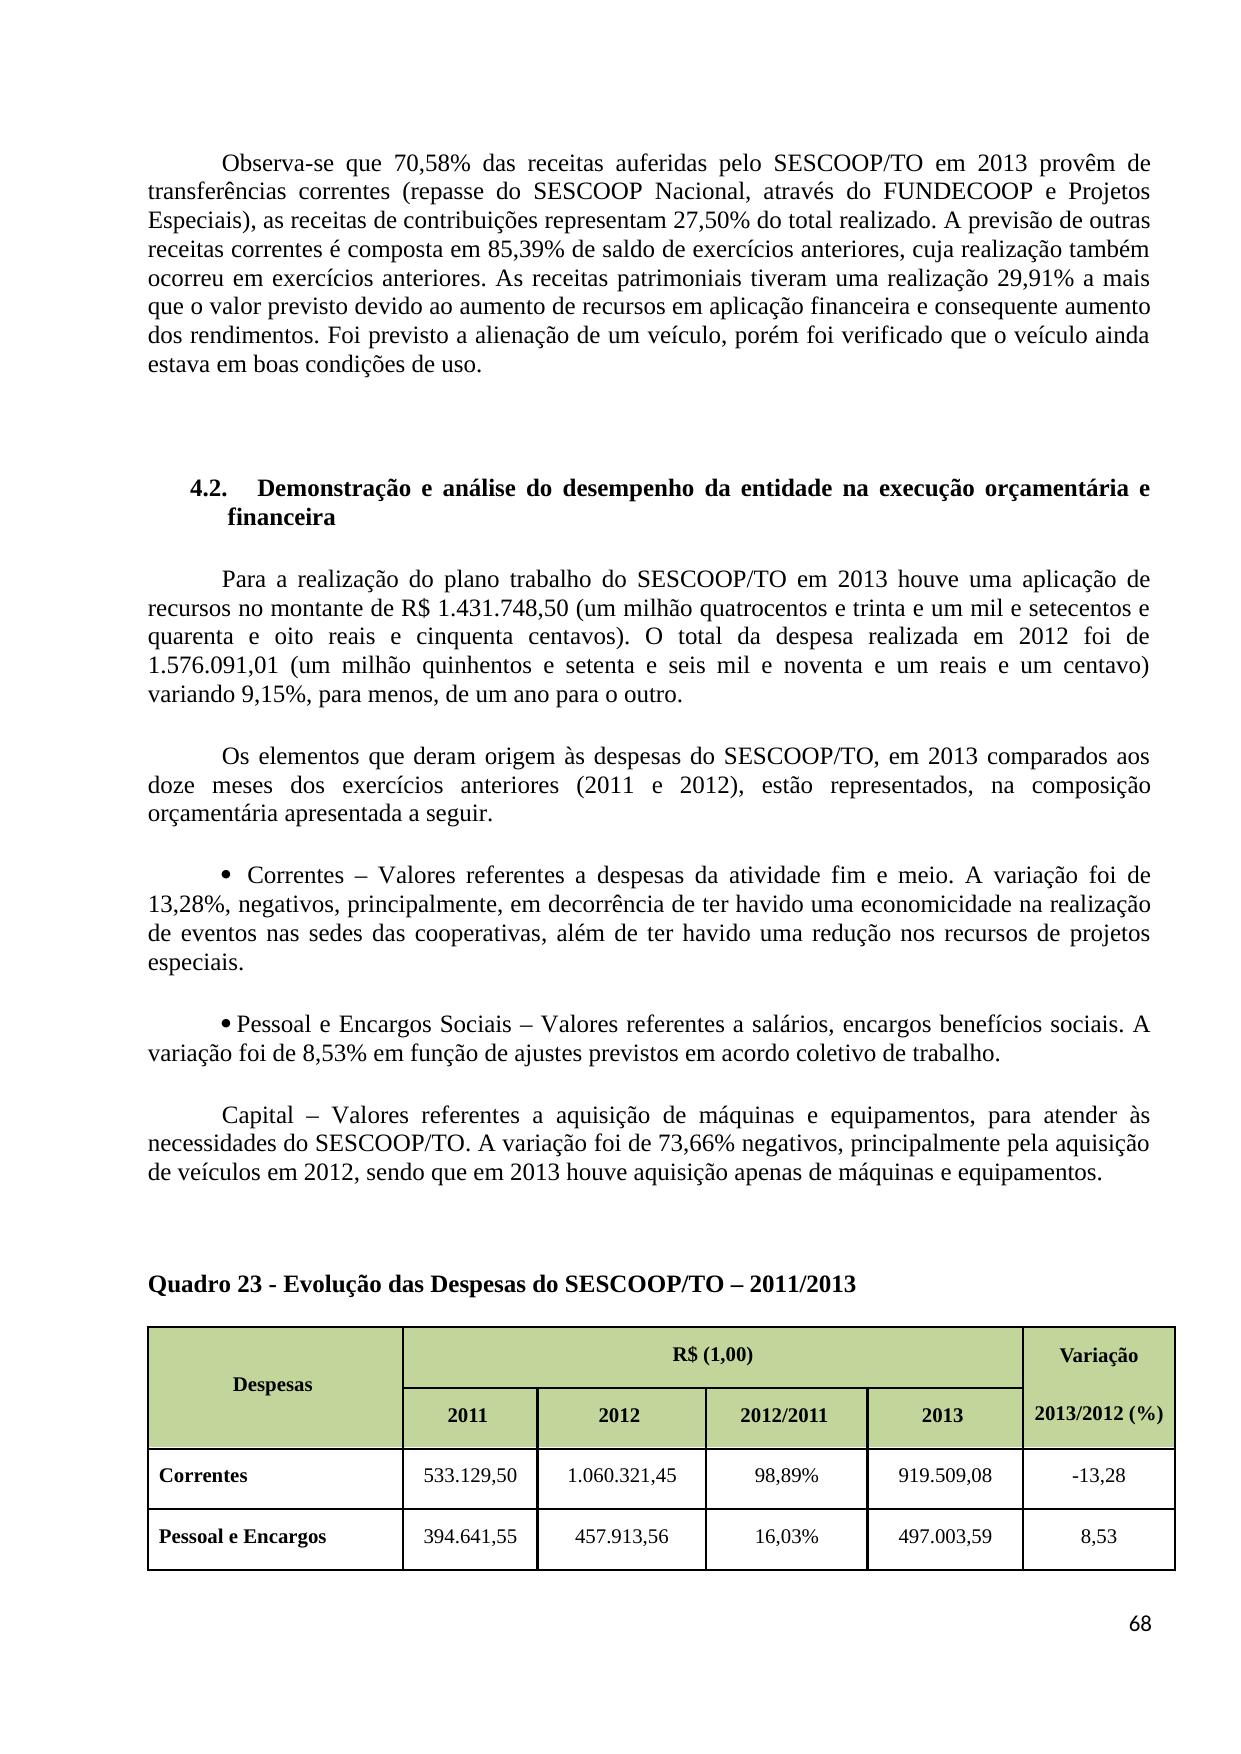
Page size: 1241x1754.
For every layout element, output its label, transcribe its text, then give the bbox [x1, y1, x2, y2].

table_cell Pessoal e Encargos [149, 1510, 402, 1569]
table_cell 2012 [539, 1389, 705, 1447]
table_cell 457.913,56 [539, 1510, 705, 1569]
text Capital – Valores referentes a aquisição de máquinas e equipamentos, para atender às necessidades do SESCOOP/TO. A variação foi de 73,66% negativos, principalmente pela aquisição de veículos em 2012, sendo que em 2013 houve aquisição apenas de máquinas e equipamentos. [148, 1100, 1152, 1186]
table_cell 1.060.321,45 [539, 1450, 705, 1508]
table_cell 919.509,08 [869, 1450, 1022, 1508]
table_header R$ (1,00) [404, 1328, 1022, 1387]
text Os elementos que deram origem às despesas do SESCOOP/TO, em 2013 comparados aos doze meses dos exercícios anteriores (2011 e 2012), estão representados, na composição orçamentária apresentada a seguir. [148, 741, 1152, 827]
table_cell 497.003,59 [869, 1510, 1022, 1569]
text Observa-se que 70,58% das receitas auferidas pelo SESCOOP/TO em 2013 provêm de transferências correntes (repasse do SESCOOP Nacional, através do FUNDECOOP e Projetos Especiais), as receitas de contribuições representam 27,50% do total realizado. A previsão de outras receitas correntes é composta em 85,39% de saldo de exercícios anteriores, cuja realização também ocorreu em exercícios anteriores. As receitas patrimoniais tiveram uma realização 29,91% a mais que o valor previsto devido ao aumento de recursos em aplicação financeira e consequente aumento dos rendimentos. Foi previsto a alienação de um veículo, porém foi verificado que o veículo ainda estava em boas condições de uso. [148, 148, 1152, 378]
table_cell 8,53 [1024, 1510, 1174, 1569]
list Demonstração e análise do desempenho da entidade na execução orçamentária e financeira [190, 473, 1152, 531]
table_cell 2012/2011 [707, 1389, 866, 1447]
list Correntes – Valores referentes a despesas da atividade fim e meio. A variação foi de 13,28%, negativos, principalmente, em decorrência de ter havido uma economicidade na realização de eventos nas sedes das cooperativas, além de ter havido uma redução nos recursos de projetos especiais. [148, 861, 1152, 976]
table_cell 2011 [404, 1389, 536, 1447]
table_cell Correntes [149, 1450, 402, 1508]
table_cell 394.641,55 [404, 1510, 536, 1569]
text Quadro 23 - Evolução das Despesas do SESCOOP/TO – 2011/2013 [148, 1269, 1152, 1298]
table_cell 533.129,50 [404, 1450, 536, 1508]
table_header Variação 2013/2012 (%) [1024, 1328, 1174, 1447]
table_cell 16,03% [707, 1510, 866, 1569]
table_cell 2013 [869, 1389, 1022, 1447]
text Para a realização do plano trabalho do SESCOOP/TO em 2013 houve uma aplicação de recursos no montante de R$ 1.431.748,50 (um milhão quatrocentos e trinta e um mil e setecentos e quarenta e oito reais e cinquenta centavos). O total da despesa realizada em 2012 foi de 1.576.091,01 (um milhão quinhentos e setenta e seis mil e noventa e um reais e um centavo) variando 9,15%, para menos, de um ano para o outro. [148, 564, 1152, 708]
table_header Despesas [149, 1328, 402, 1447]
table_cell -13,28 [1024, 1450, 1174, 1508]
table_cell 98,89% [707, 1450, 866, 1508]
list Pessoal e Encargos Sociais – Valores referentes a salários, encargos benefícios sociais. A variação foi de 8,53% em função de ajustes previstos em acordo coletivo de trabalho. [148, 1009, 1152, 1066]
